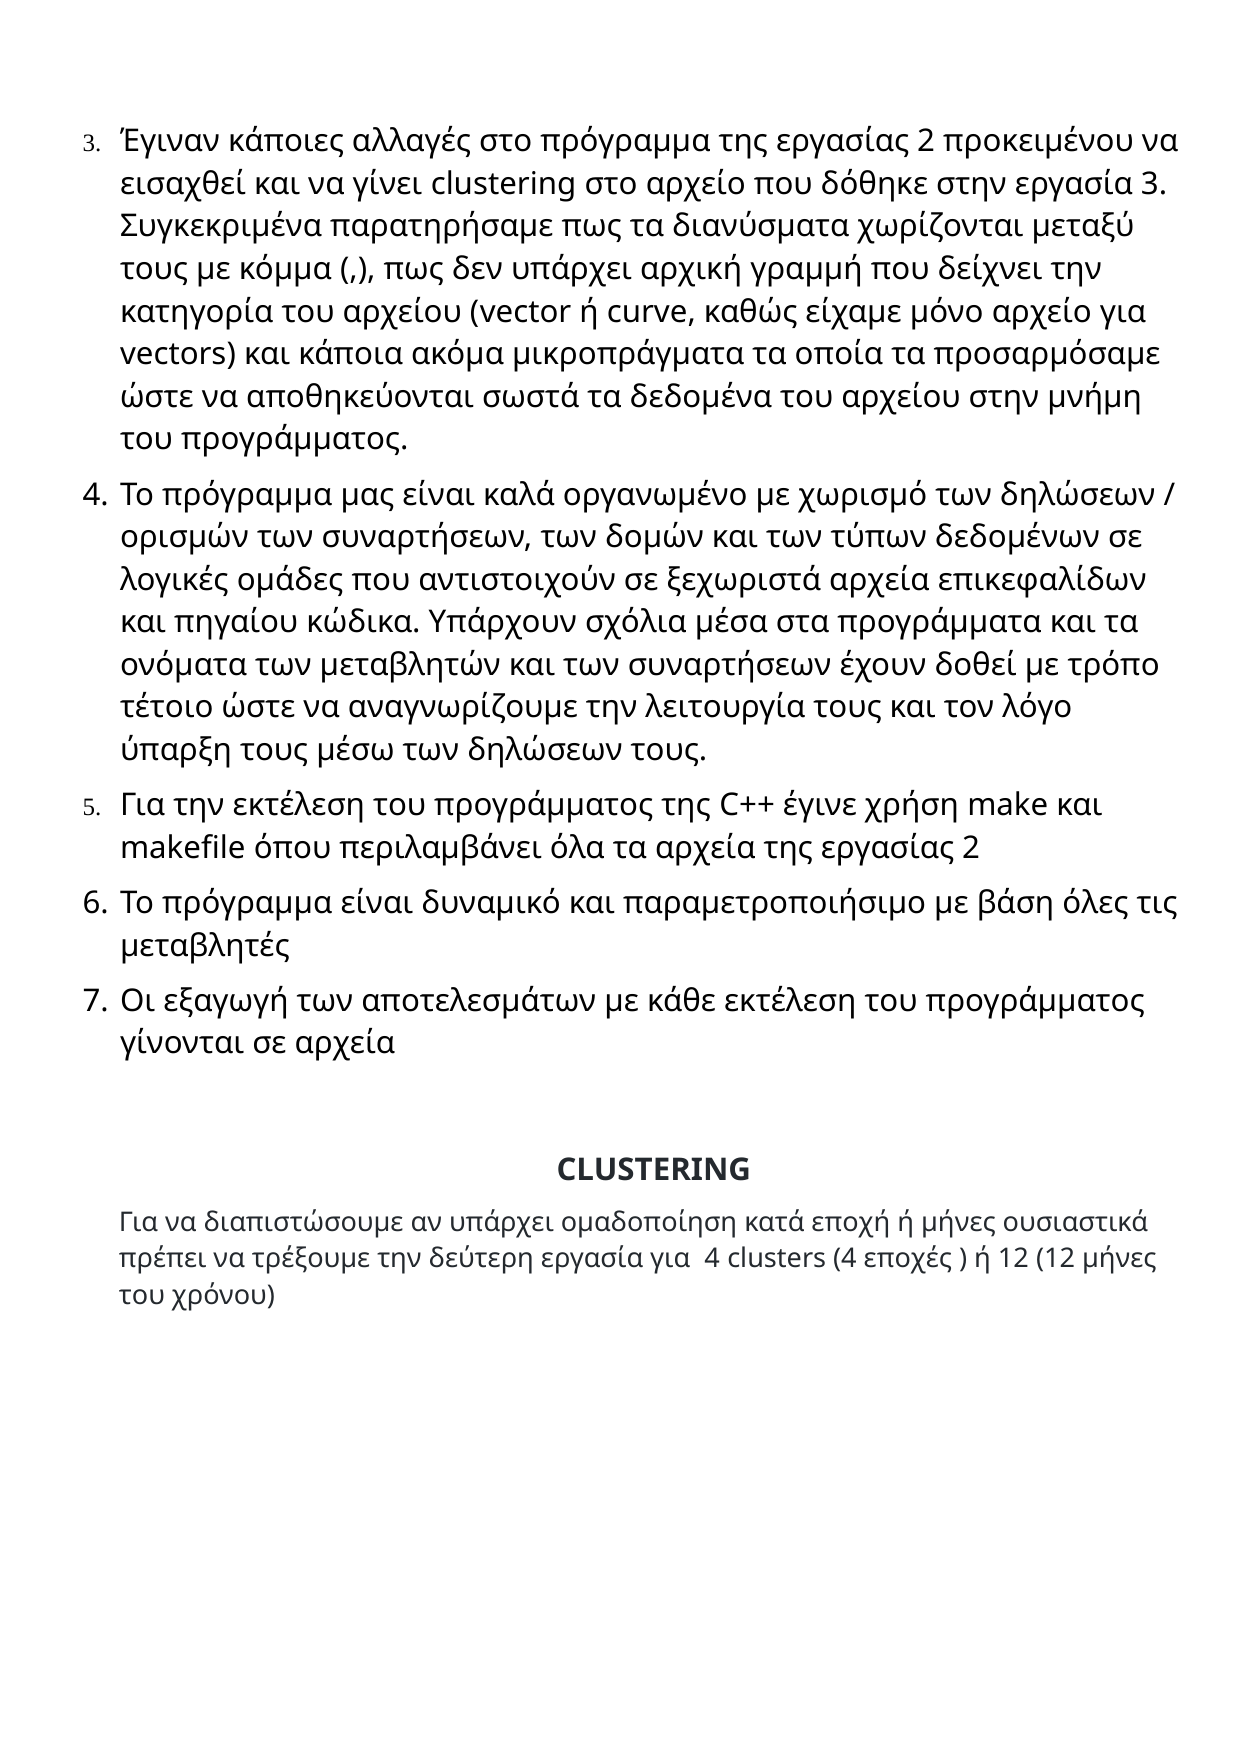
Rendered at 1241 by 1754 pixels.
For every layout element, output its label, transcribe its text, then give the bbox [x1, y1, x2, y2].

list Έγιναν κάποιες αλλαγές στο πρόγραμμα της εργασίας 2 προκειμένου να εισαχθεί και να γίνει clustering στο αρχείο που δόθηκε στην εργασία 3. Συγκεκριμένα παρατηρήσαμε πως τα διανύσματα χωρίζονται μεταξύ τους με κόμμα (,), πως δεν υπάρχει αρχική γραμμή που δείχνει την κατηγορία του αρχείου (vector ή curve, καθώς είχαμε μόνο αρχείο για vectors) και κάποια ακόμα μικροπράγματα τα οποία τα προσαρμόσαμε ώστε να αποθηκεύονται σωστά τα δεδομένα του αρχείου στην μνήμη του προγράμματος. [82, 118, 1189, 459]
text Για να διαπιστώσουμε αν υπάρχει ομαδοποίηση κατά εποχή ή μήνες ουσιαστικά πρέπει να τρέξουμε την δεύτερη εργασία για 4 clusters (4 εποχές ) ή 12 (12 μήνες του χρόνου) [119, 1202, 1189, 1313]
list Για την εκτέλεση του προγράμματος της C++ έγινε χρήση make και makefile όπου περιλαμβάνει όλα τα αρχεία της εργασίας 2 [82, 782, 1189, 867]
text CLUSTERING [119, 1147, 1189, 1189]
list Οι εξαγωγή των αποτελεσμάτων με κάθε εκτέλεση του προγράμματος γίνονται σε αρχεία [82, 978, 1189, 1063]
list Το πρόγραμμα μας είναι καλά οργανωμένο με χωρισμό των δηλώσεων / ορισμών των συναρτήσεων, των δομών και των τύπων δεδομένων σε λογικές ομάδες που αντιστοιχούν σε ξεχωριστά αρχεία επικεφαλίδων και πηγαίου κώδικα. Υπάρχουν σχόλια μέσα στα προγράμματα και τα ονόματα των μεταβλητών και των συναρτήσεων έχουν δοθεί με τρόπο τέτοιο ώστε να αναγνωρίζουμε την λειτουργία τους και τον λόγο ύπαρξη τους μέσω των δηλώσεων τους. [82, 471, 1189, 770]
list Το πρόγραμμα είναι δυναμικό και παραμετροποιήσιμο με βάση όλες τις μεταβλητές [82, 880, 1189, 965]
